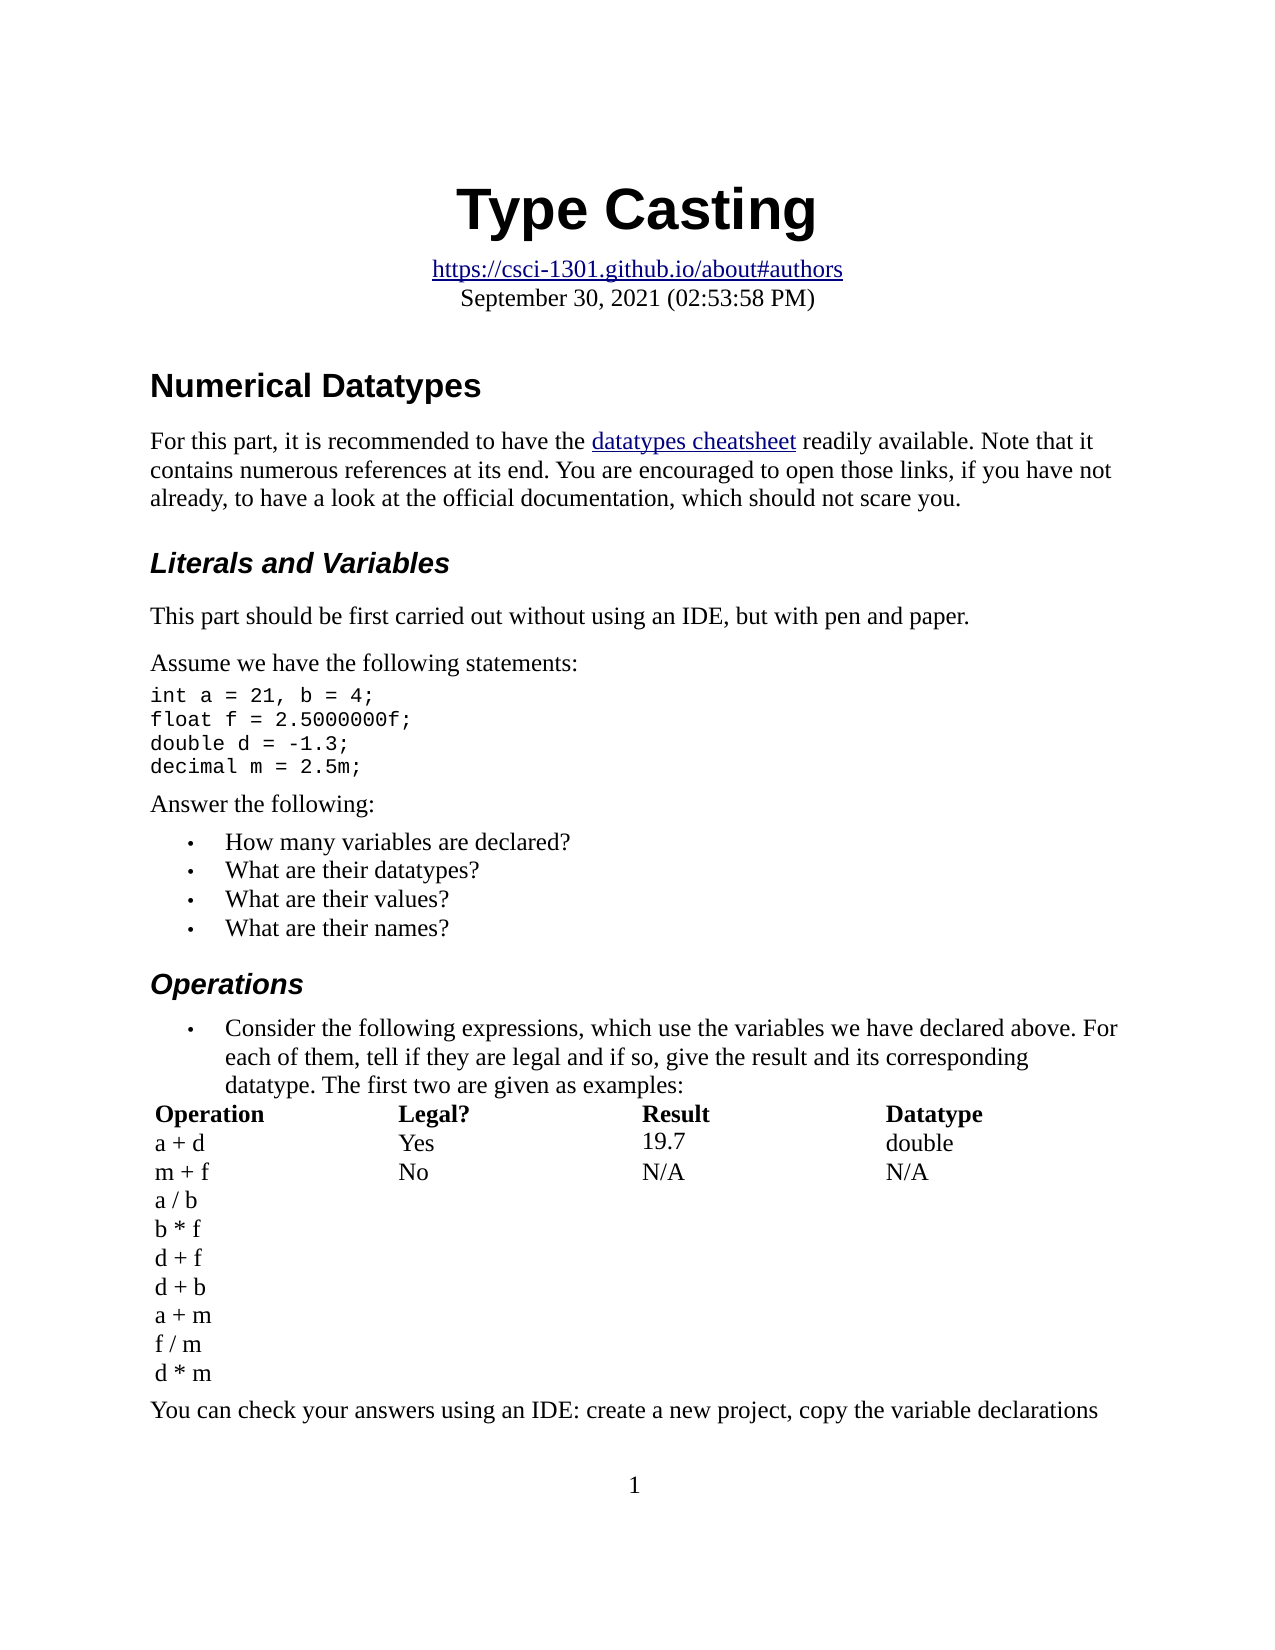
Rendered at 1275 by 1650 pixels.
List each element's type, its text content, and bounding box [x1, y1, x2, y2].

table_header Result [638, 1099, 881, 1128]
subtitle Literals and Variables [150, 546, 1125, 580]
table_cell [394, 1329, 637, 1358]
table_cell [638, 1358, 881, 1387]
table_cell a + d [150, 1128, 394, 1157]
table_cell [638, 1329, 881, 1358]
table_header Operation [150, 1099, 394, 1128]
table_cell [881, 1214, 1125, 1243]
table_cell [394, 1300, 637, 1329]
subtitle Numerical Datatypes [150, 366, 1125, 404]
table_cell No [394, 1157, 637, 1185]
list Consider the following expressions, which use the variables we have declared above. For each of them, tell if they are legal and if so, give the result and its corresponding datatype. The first two are given as examples: [187, 1013, 1125, 1099]
table_cell [638, 1243, 881, 1272]
text double d = -1.3; [150, 733, 1125, 756]
table_cell double [881, 1128, 1125, 1157]
table_cell [638, 1300, 881, 1329]
table_cell [881, 1300, 1125, 1329]
table_cell d * m [150, 1358, 394, 1387]
table_cell N/A [638, 1157, 881, 1185]
table_cell m + f [150, 1157, 394, 1185]
table_cell [394, 1358, 637, 1387]
table_cell [638, 1128, 881, 1157]
text This part should be first carried out without using an IDE, but with pen and paper. [150, 601, 1125, 630]
table_cell [638, 1185, 881, 1214]
list How many variables are declared? [187, 827, 1125, 856]
table_cell [394, 1272, 637, 1300]
table_cell [638, 1214, 881, 1243]
text https://csci-1301.github.io/about#authors [150, 254, 1125, 283]
table_header Datatype [881, 1099, 1125, 1128]
table_cell [638, 1272, 881, 1300]
table_cell d + f [150, 1243, 394, 1272]
subtitle Operations [150, 967, 1125, 1000]
table_cell [881, 1185, 1125, 1214]
table_cell b * f [150, 1214, 394, 1243]
title Type Casting [150, 175, 1125, 242]
list What are their values? [187, 884, 1125, 913]
table_header Legal? [394, 1099, 637, 1128]
list What are their names? [187, 913, 1125, 942]
text int a = 21, b = 4; [150, 686, 1125, 709]
table_cell [394, 1185, 637, 1214]
text For this part, it is recommended to have the datatypes cheatsheet readily available. Note that it contains numerous references at its end. You are encouraged to open those links, if you have not already, to have a look at the official documentation, which should not scare you. [150, 426, 1125, 512]
table_cell a + m [150, 1300, 394, 1329]
table_cell a / b [150, 1185, 394, 1214]
text Answer the following: [150, 789, 1125, 818]
text September 30, 2021 (02:53:58 PM) [150, 283, 1125, 312]
text Assume we have the following statements: [150, 648, 1125, 677]
text decimal m = 2.5m; [150, 756, 1125, 780]
text float f = 2.5000000f; [150, 709, 1125, 733]
table_cell [881, 1272, 1125, 1300]
table_cell f / m [150, 1329, 394, 1358]
text You can check your answers using an IDE: create a new project, copy the variable declarations [150, 1396, 1125, 1424]
table_cell N/A [881, 1157, 1125, 1185]
table_cell d + b [150, 1272, 394, 1300]
table_cell Yes [394, 1128, 637, 1157]
table_cell [394, 1214, 637, 1243]
list What are their datatypes? [187, 856, 1125, 884]
table_cell [881, 1243, 1125, 1272]
table_cell [881, 1329, 1125, 1358]
table_cell [394, 1243, 637, 1272]
table_cell [881, 1358, 1125, 1387]
